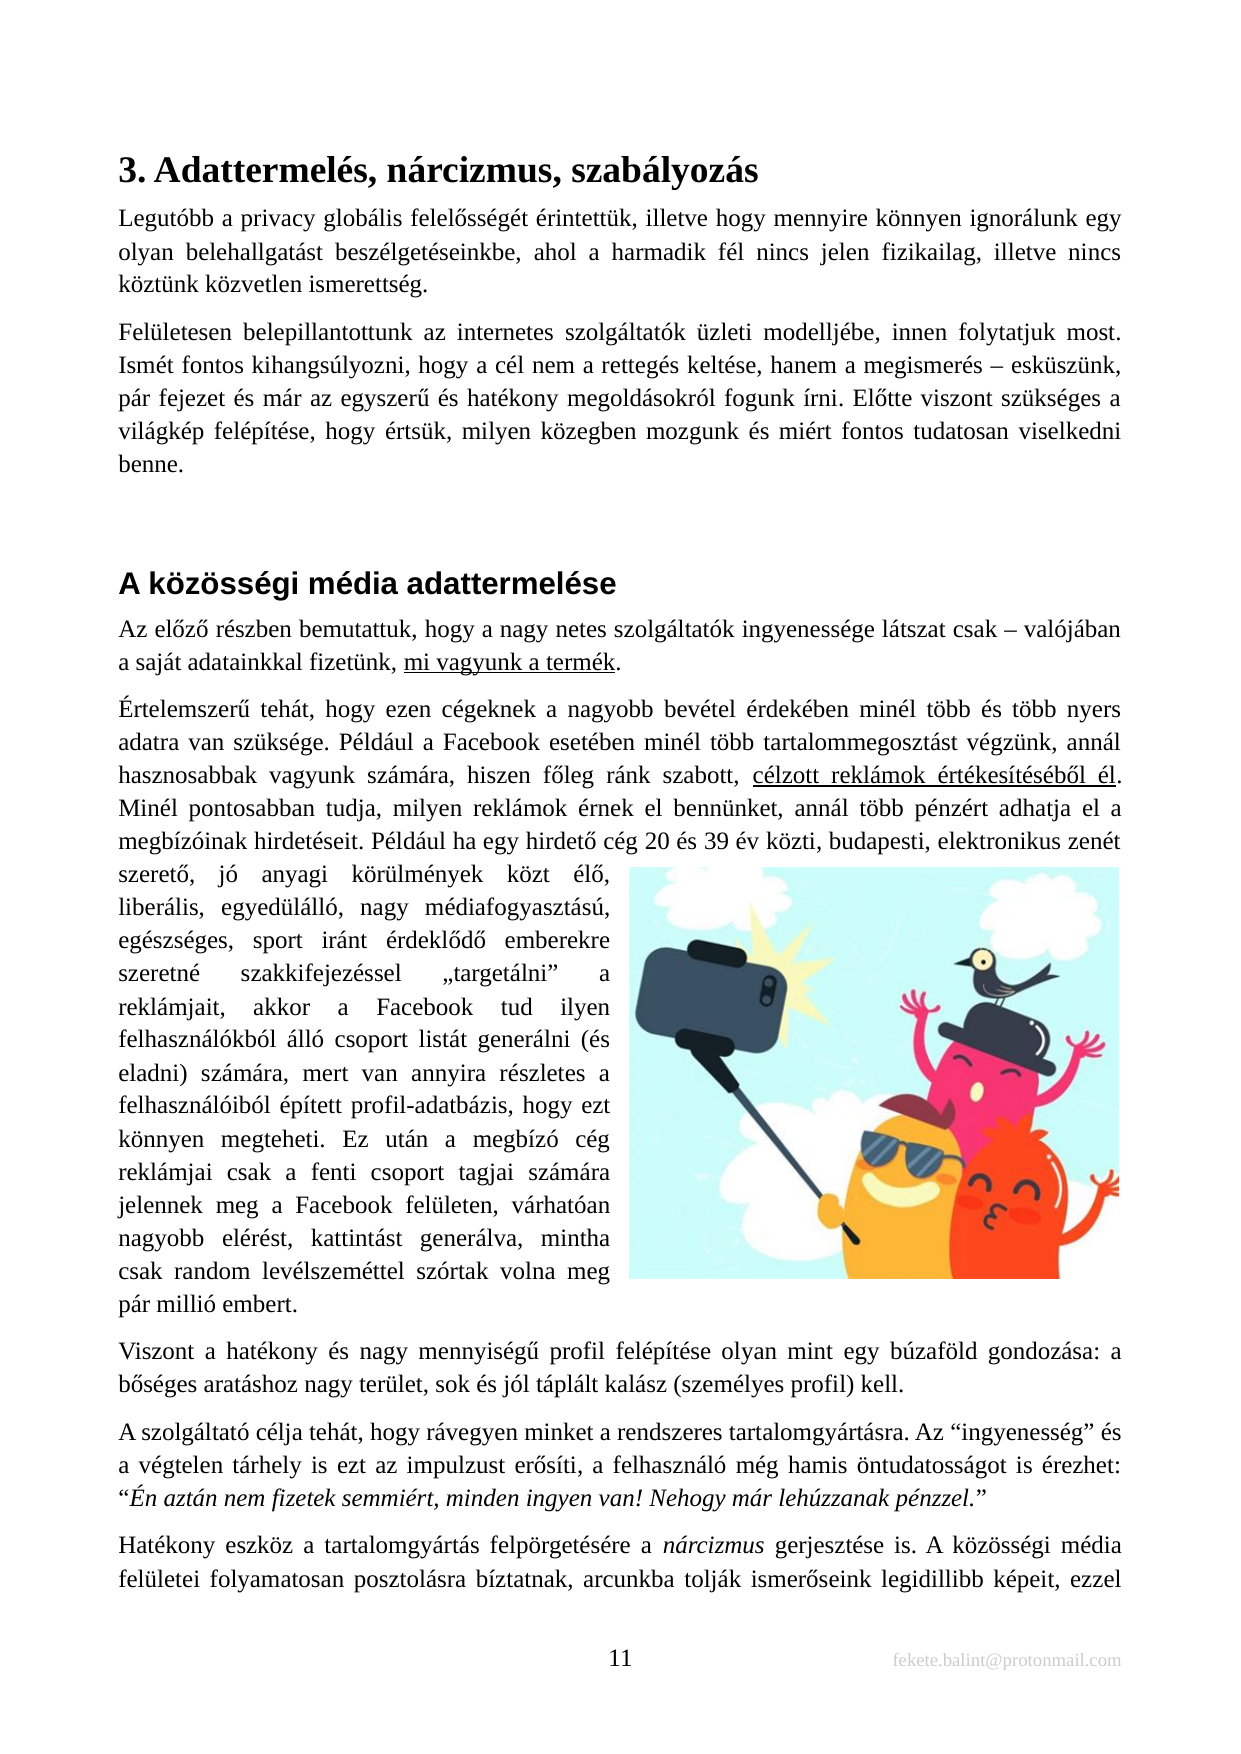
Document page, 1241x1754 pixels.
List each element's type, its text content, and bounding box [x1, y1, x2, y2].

subtitle A közösségi média adattermelése [118, 565, 1122, 601]
picture [628, 867, 1120, 1279]
text Az előző részben bemutattuk, hogy a nagy netes szolgáltatók ingyenessége látszat csak – valójában a saját adatainkkal fizetünk, mi vagyunk a termék. [118, 614, 1122, 676]
text Legutóbb a privacy globális felelősségét érintettük, illetve hogy mennyire könnyen ignorálunk egy olyan belehallgatást beszélgetéseinkbe, ahol a harmadik fél nincs jelen fizikailag, illetve nincs köztünk közvetlen ismerettség. [118, 203, 1122, 298]
text Felületesen belepillantottunk az internetes szolgáltatók üzleti modelljébe, innen folytatjuk most. Ismét fontos kihangsúlyozni, hogy a cél nem a rettegés keltése, hanem a megismerés – esküszünk, pár fejezet és már az egyszerű és hatékony megoldásokról fogunk írni. Előtte viszont szükséges a világkép felépítése, hogy értsük, milyen közegben mozgunk és miért fontos tudatosan viselkedni benne. [118, 317, 1122, 478]
text Viszont a hatékony és nagy mennyiségű profil felépítése olyan mint egy búzaföld gondozása: a bőséges aratáshoz nagy terület, sok és jól táplált kalász (személyes profil) kell. [118, 1336, 1122, 1398]
text A szolgáltató célja tehát, hogy rávegyen minket a rendszeres tartalomgyártásra. Az “ingyenesség” és a végtelen tárhely is ezt az impulzust erősíti, a felhasználó még hamis öntudatosságot is érezhet: “Én aztán nem fizetek semmiért, minden ingyen van! Nehogy már lehúzzanak pénzzel.” [118, 1417, 1122, 1512]
text Értelemszerű tehát, hogy ezen cégeknek a nagyobb bevétel érdekében minél több és több nyers adatra van szüksége. Például a Facebook esetében minél több tartalommegosztást végzünk, annál hasznosabbak vagyunk számára, hiszen főleg ránk szabott, célzott reklámok értékesítéséből él. Minél pontosabban tudja, milyen reklámok érnek el bennünket, annál több pénzért adhatja el a megbízóinak hirdetéseit. Például ha egy hirdető cég 20 és 39 év közti, budapesti, elektronikus zenét szerető, jó anyagi körülmények közt élő, liberális, egyedülálló, nagy médiafogyasztású, egészséges, sport iránt érdeklődő emberekre szeretné szakkifejezéssel „targetálni” a reklámjait, akkor a Facebook tud ilyen felhasználókból álló csoport listát generálni (és eladni) számára, mert van annyira részletes a felhasználóiból épített profil-adatbázis, hogy ezt könnyen megteheti. Ez után a megbízó cég reklámjai csak a fenti csoport tagjai számára jelennek meg a Facebook felületen, várhatóan nagyobb elérést, kattintást generálva, mintha csak random levélszeméttel szórtak volna meg pár millió embert. [118, 694, 1122, 1317]
subtitle 3. Adattermelés, nárcizmus, szabályozás [118, 148, 1122, 191]
text Hatékony eszköz a tartalomgyártás felpörgetésére a nárcizmus gerjesztése is. A közösségi média felületei folyamatosan posztolásra bíztatnak, arcunkba tolják ismerőseink legidillibb képeit, ezzel [118, 1531, 1122, 1592]
